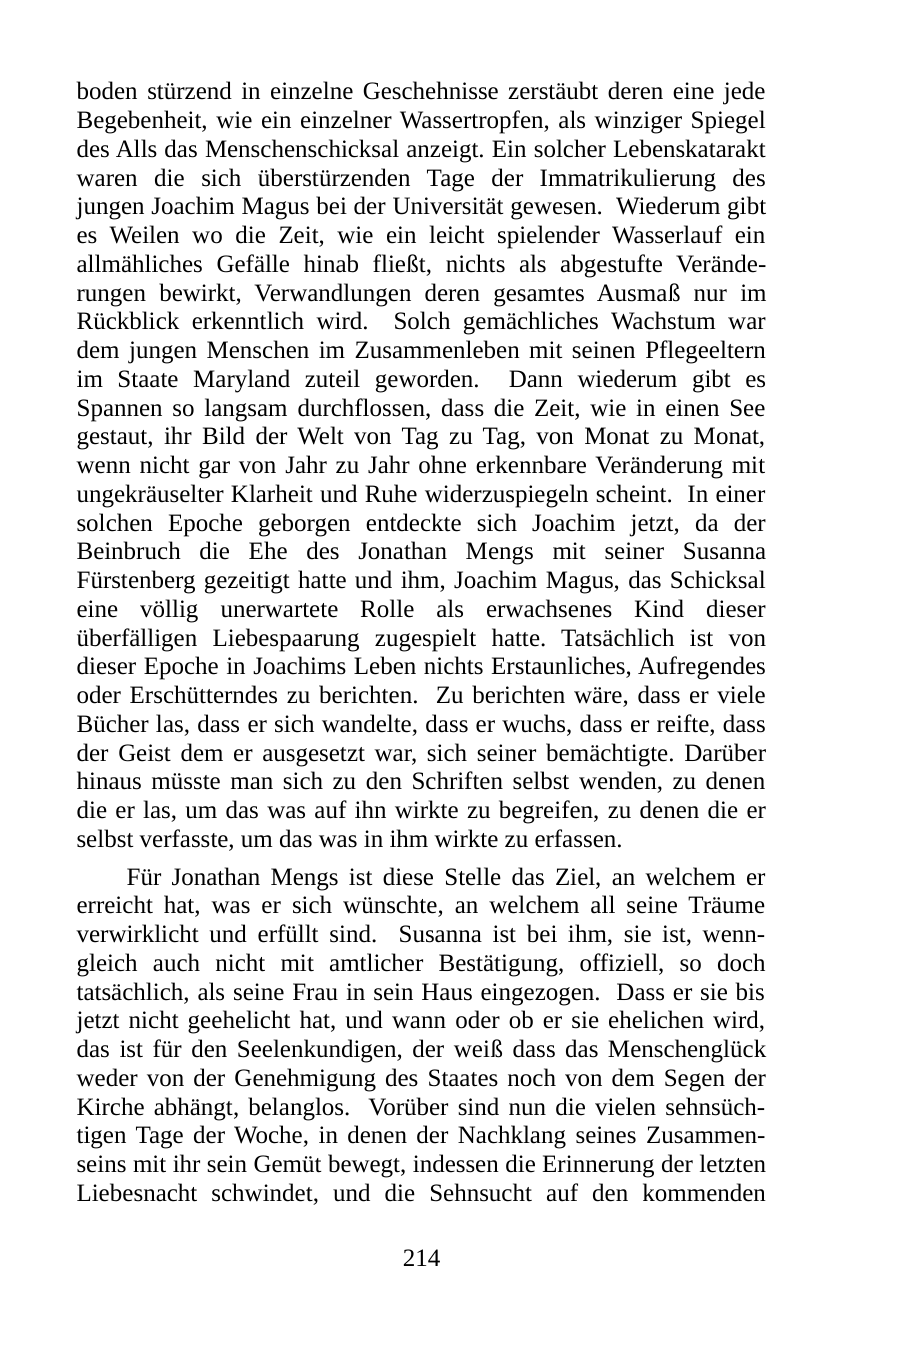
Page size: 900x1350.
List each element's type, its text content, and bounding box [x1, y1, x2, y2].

text Für Jonathan Mengs ist diese Stelle das Ziel, an welchem er erreicht hat, was er sich wünschte, an welchem all seine Träume verwirklicht und erfüllt sind. Susanna ist bei ihm, sie ist, wenn-gleich auch nicht mit amtlicher Bestätigung, offiziell, so doch tatsächlich, als seine Frau in sein Haus eingezogen. Dass er sie bis jetzt nicht geehelicht hat, und wann oder ob er sie ehelichen wird, das ist für den Seelenkundigen, der weiß dass das Menschenglück weder von der Genehmigung des Staates noch von dem Segen der Kirche abhängt, belanglos. Vorüber sind nun die vielen sehnsüch-tigen Tage der Woche, in denen der Nachklang seines Zusammen-seins mit ihr sein Gemüt bewegt, indessen die Erinnerung der letzten Liebesnacht schwindet, und die Sehnsucht auf den kommenden [76, 862, 766, 1207]
text boden stürzend in einzelne Geschehnisse zerstäubt deren eine jede Begebenheit, wie ein einzelner Wassertropfen, als winziger Spiegel des Alls das Menschenschicksal anzeigt. Ein solcher Lebenskatarakt waren die sich überstürzenden Tage der Immatrikulierung des jungen Joachim Magus bei der Universität gewesen. Wiederum gibt es Weilen wo die Zeit, wie ein leicht spielender Wasserlauf ein allmähliches Gefälle hinab fließt, nichts als abgestufte Verände-rungen bewirkt, Verwandlungen deren gesamtes Ausmaß nur im Rückblick erkenntlich wird. Solch gemächliches Wachstum war dem jungen Menschen im Zusammenleben mit seinen Pflegeeltern im Staate Maryland zuteil geworden. Dann wiederum gibt es Spannen so langsam durchflossen, dass die Zeit, wie in einen See gestaut, ihr Bild der Welt von Tag zu Tag, von Monat zu Monat, wenn nicht gar von Jahr zu Jahr ohne erkennbare Veränderung mit ungekräuselter Klarheit und Ruhe widerzuspiegeln scheint. In einer solchen Epoche geborgen entdeckte sich Joachim jetzt, da der Beinbruch die Ehe des Jonathan Mengs mit seiner Susanna Fürstenberg gezeitigt hatte und ihm, Joachim Magus, das Schicksal eine völlig unerwartete Rolle als erwachsenes Kind dieser überfälligen Liebespaarung zugespielt hatte. Tatsächlich ist von dieser Epoche in Joachims Leben nichts Erstaunliches, Aufregendes oder Erschütterndes zu berichten. Zu berichten wäre, dass er viele Bücher las, dass er sich wandelte, dass er wuchs, dass er reifte, dass der Geist dem er ausgesetzt war, sich seiner bemächtigte. Darüber hinaus müsste man sich zu den Schriften selbst wenden, zu denen die er las, um das was auf ihn wirkte zu begreifen, zu denen die er selbst verfasste, um das was in ihm wirkte zu erfassen. [76, 76, 766, 853]
